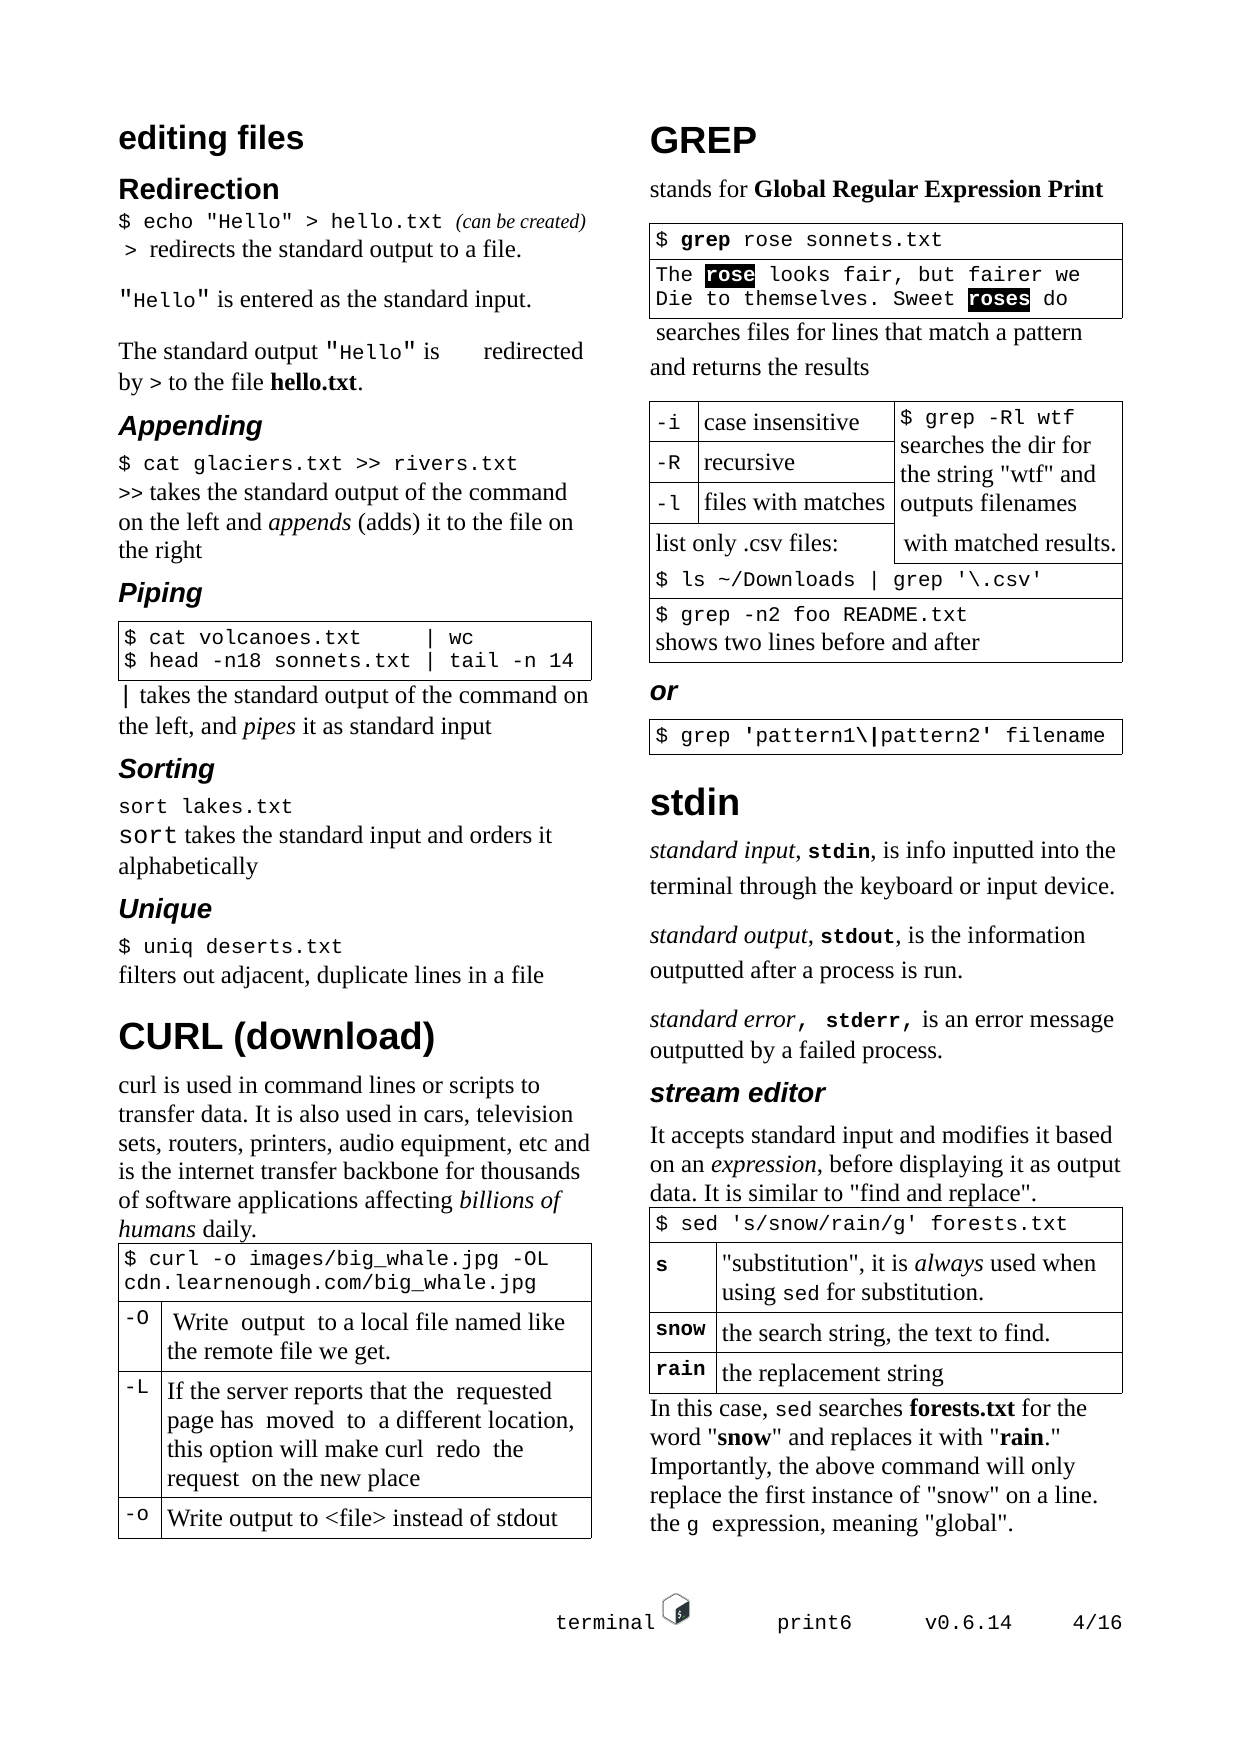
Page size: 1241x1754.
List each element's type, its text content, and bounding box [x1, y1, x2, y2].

table_cell files with matches [699, 483, 894, 522]
subtitle or [649, 674, 1122, 706]
table_header -i [650, 402, 698, 441]
text It accepts standard input and modifies it based on an expression, before displaying it as output data. It is similar to "find and replace". [649, 1121, 1122, 1207]
table_cell -L [119, 1372, 161, 1497]
text the g expression, meaning "global". [649, 1508, 1122, 1538]
text >> takes the standard output of the command on the left and appends (adds) it to the file on the right [118, 477, 591, 564]
table_cell If the server reports that the requested page has moved to a different location, this option will make curl redo the request on the new place [162, 1372, 591, 1497]
table_cell "substitution", it is always used when using sed for substitution. [717, 1243, 1122, 1312]
subtitle CURL (download) [118, 1014, 591, 1058]
table_cell $ grep -n2 foo README.txt shows two lines before and after [650, 599, 1122, 662]
subtitle Piping [118, 577, 591, 608]
table_cell -o [119, 1498, 161, 1537]
text > redirects the standard output to a file. [118, 234, 591, 264]
text | takes the standard output of the command on the left, and pipes it as standard input [118, 681, 591, 739]
table_cell with matched results. [895, 523, 1122, 563]
table_header $ grep -Rl wtf searches the dir for the string "wtf" and outputs filenames [895, 402, 1122, 522]
table_cell -R [650, 442, 698, 482]
table_header $ sed 's/snow/rain/g' forests.txt [650, 1208, 1122, 1242]
table_header $ cat volcanoes.txt | wc $ head -n18 sonnets.txt | tail -n 14 [119, 622, 591, 680]
table_header $ grep 'pattern1\|pattern2' filename [650, 720, 1122, 754]
table_cell snow [650, 1313, 716, 1352]
text filters out adjacent, duplicate lines in a file [118, 960, 591, 989]
table_header $ curl -o images/big_whale.jpg -OL cdn.learnenough.com/big_whale.jpg [119, 1244, 591, 1301]
subtitle stream editor [649, 1076, 1122, 1108]
table_cell Write output to <file> instead of stdout [162, 1498, 591, 1537]
table_cell The rose looks fair, but fairer we Die to themselves. Sweet roses do [650, 260, 1122, 317]
table_cell recursive [699, 442, 894, 482]
text standard output, stdout, is the information outputted after a process is run. [649, 920, 1122, 984]
text curl is used in command lines or scripts to transfer data. It is also used in cars, television sets, routers, printers, audio equipment, etc and is the internet transfer backbone for thousands of software applications affecting billions of humans daily. [118, 1070, 591, 1243]
subtitle GREP [649, 118, 1122, 162]
subtitle Unique [118, 892, 591, 924]
table_cell Write output to a local file named like the remote file we get. [162, 1302, 591, 1371]
text searches files for lines that match a pattern and returns the results [649, 319, 1122, 381]
text stands for Global Regular Expression Print [649, 174, 1122, 203]
text sort lakes.txt [118, 796, 591, 820]
picture [655, 1588, 697, 1630]
table_header $ grep rose sonnets.txt [650, 224, 1122, 258]
subtitle Sorting [118, 752, 591, 784]
text The standard output "Hello" is redirected by > to the file hello.txt. [118, 336, 591, 397]
text standard input, stdin, is info inputted into the terminal through the keyboard or input device. [649, 835, 1122, 899]
text $ cat glaciers.txt >> rivers.txt [118, 453, 591, 477]
table_cell s [650, 1243, 716, 1312]
table_cell $ ls ~/Downloads | grep '\.csv' [650, 563, 1122, 598]
text standard error, stderr, is an error message outputted by a failed process. [649, 1004, 1122, 1064]
text sort takes the standard input and orders it alphabetically [118, 820, 591, 880]
subtitle Redirection [118, 172, 591, 206]
subtitle Appending [118, 409, 591, 441]
subtitle editing files [118, 118, 591, 157]
subtitle stdin [649, 779, 1122, 823]
table_cell rain [650, 1353, 716, 1393]
table_cell the search string, the text to find. [717, 1313, 1122, 1352]
text In this case, sed searches forests.txt for the word "snow" and replaces it with "rain." Importantly, the above command will only replace the first instance of "snow" on a line. [649, 1394, 1122, 1508]
text "Hello" is entered as the standard input. [118, 284, 591, 315]
table_cell -l [650, 483, 698, 522]
table_cell the replacement string [717, 1353, 1122, 1393]
text $ uniq deserts.txt [118, 937, 591, 960]
table_cell -O [119, 1302, 161, 1371]
text $ echo "Hello" > hello.txt (can be created) [118, 209, 591, 234]
table_header case insensitive [699, 402, 894, 441]
table_cell list only .csv files: [650, 524, 894, 563]
